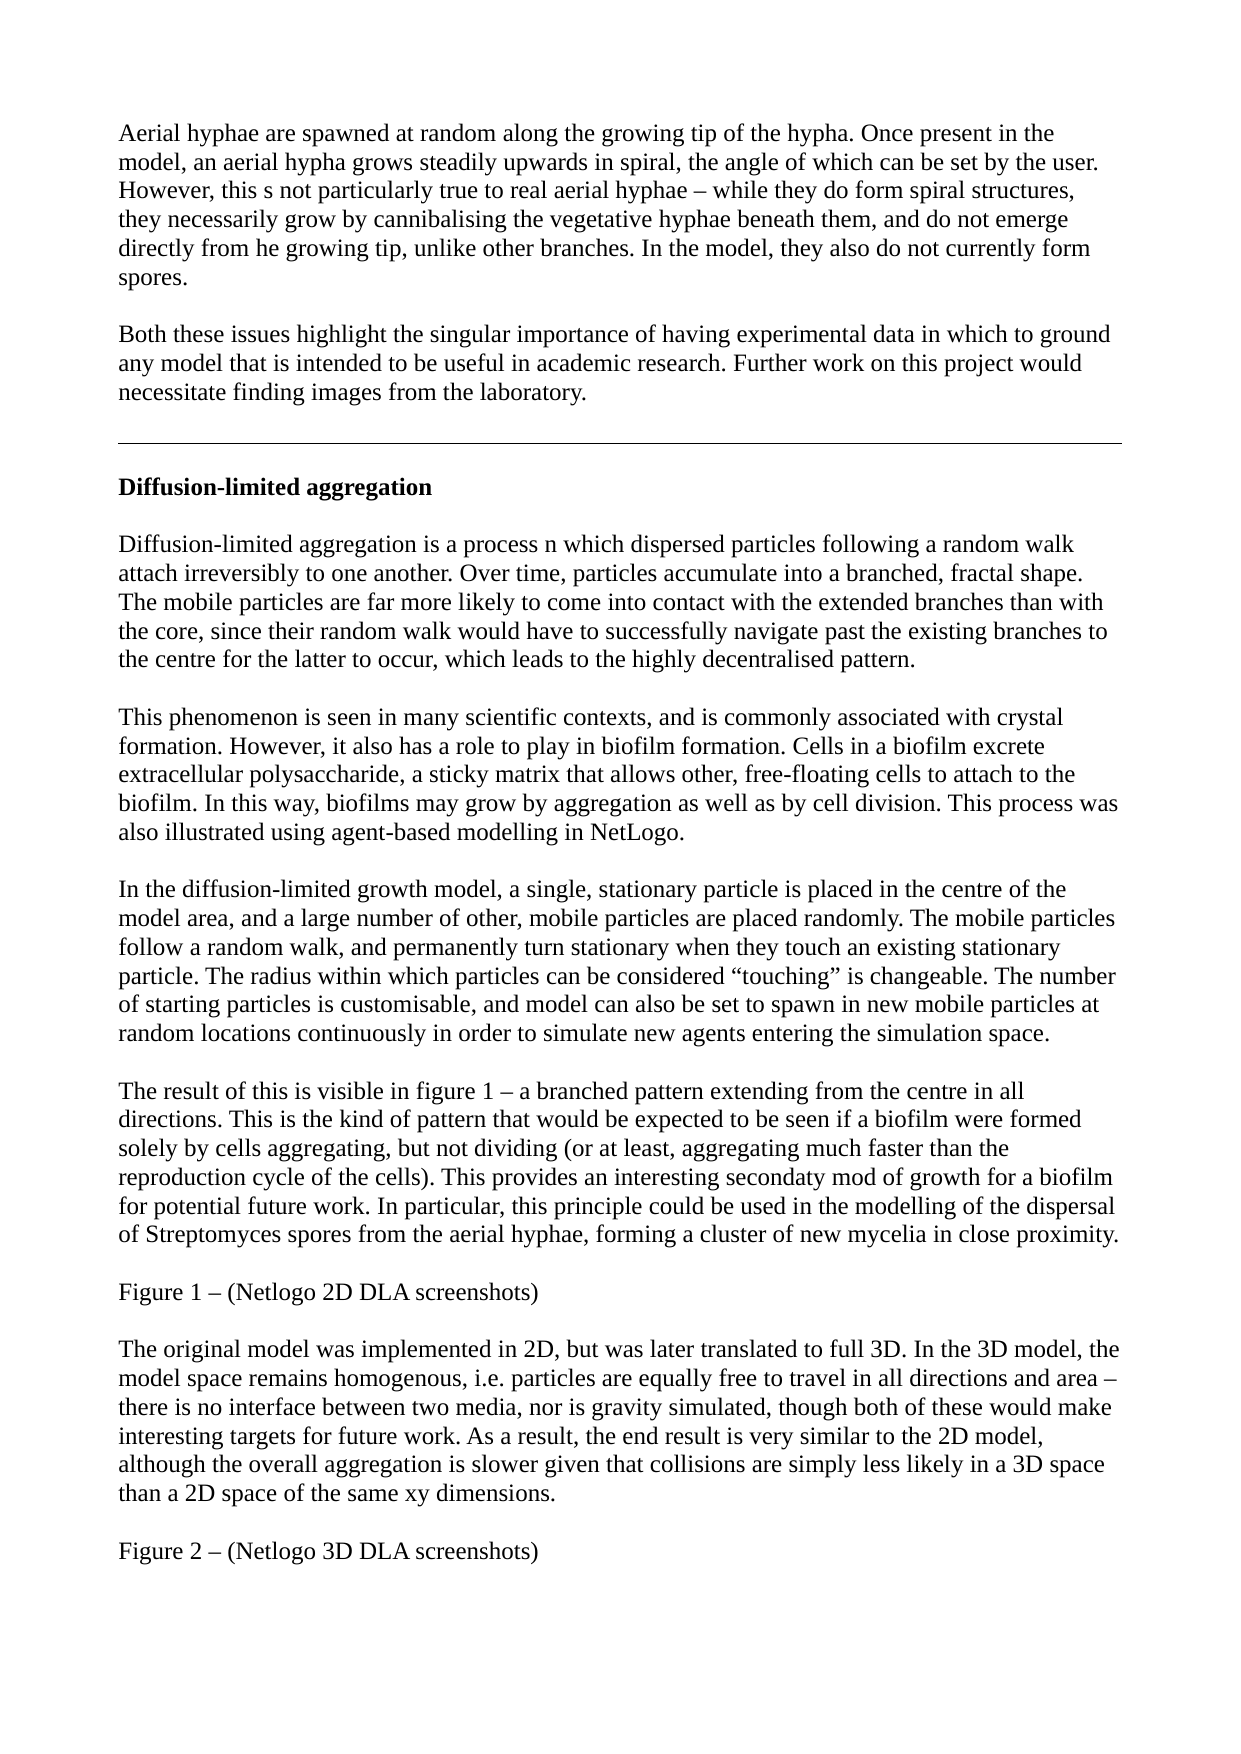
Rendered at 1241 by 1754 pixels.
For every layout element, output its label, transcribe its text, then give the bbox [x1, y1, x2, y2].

text Diffusion-limited aggregation is a process n which dispersed particles following a random walk attach irreversibly to one another. Over time, particles accumulate into a branched, fractal shape. The mobile particles are far more likely to come into contact with the extended branches than with the core, since their random walk would have to successfully navigate past the existing branches to the centre for the latter to occur, which leads to the highly decentralised pattern. [118, 529, 1122, 673]
text Diffusion-limited aggregation [118, 472, 1122, 501]
text The original model was implemented in 2D, but was later translated to full 3D. In the 3D model, the model space remains homogenous, i.e. particles are equally free to travel in all directions and area – there is no interface between two media, nor is gravity simulated, though both of these would make interesting targets for future work. As a result, the end result is very similar to the 2D model, although the overall aggregation is slower given that collisions are simply less likely in a 3D space than a 2D space of the same xy dimensions. [118, 1334, 1122, 1507]
text In the diffusion-limited growth model, a single, stationary particle is placed in the centre of the model area, and a large number of other, mobile particles are placed randomly. The mobile particles follow a random walk, and permanently turn stationary when they touch an existing stationary particle. The radius within which particles can be considered “touching” is changeable. The number of starting particles is customisable, and model can also be set to spawn in new mobile particles at random locations continuously in order to simulate new agents entering the simulation space. [118, 874, 1122, 1047]
text Figure 2 – (Netlogo 3D DLA screenshots) [118, 1536, 1122, 1564]
text The result of this is visible in figure 1 – a branched pattern extending from the centre in all directions. This is the kind of pattern that would be expected to be seen if a biofilm were formed solely by cells aggregating, but not dividing (or at least, aggregating much faster than the reproduction cycle of the cells). This provides an interesting secondaty mod of growth for a biofilm for potential future work. In particular, this principle could be used in the modelling of the dispersal of Streptomyces spores from the aerial hyphae, forming a cluster of new mycelia in close proximity. [118, 1076, 1122, 1248]
text Aerial hyphae are spawned at random along the growing tip of the hypha. Once present in the model, an aerial hypha grows steadily upwards in spiral, the angle of which can be set by the user. However, this s not particularly true to real aerial hyphae – while they do form spiral structures, they necessarily grow by cannibalising the vegetative hyphae beneath them, and do not emerge directly from he growing tip, unlike other branches. In the model, they also do not currently form spores. [118, 118, 1122, 291]
text Both these issues highlight the singular importance of having experimental data in which to ground any model that is intended to be useful in academic research. Further work on this project would necessitate finding images from the laboratory. [118, 319, 1122, 406]
text Figure 1 – (Netlogo 2D DLA screenshots) [118, 1277, 1122, 1306]
text This phenomenon is seen in many scientific contexts, and is commonly associated with crystal formation. However, it also has a role to play in biofilm formation. Cells in a biofilm excrete extracellular polysaccharide, a sticky matrix that allows other, free-floating cells to attach to the biofilm. In this way, biofilms may grow by aggregation as well as by cell division. This process was also illustrated using agent-based modelling in NetLogo. [118, 702, 1122, 846]
